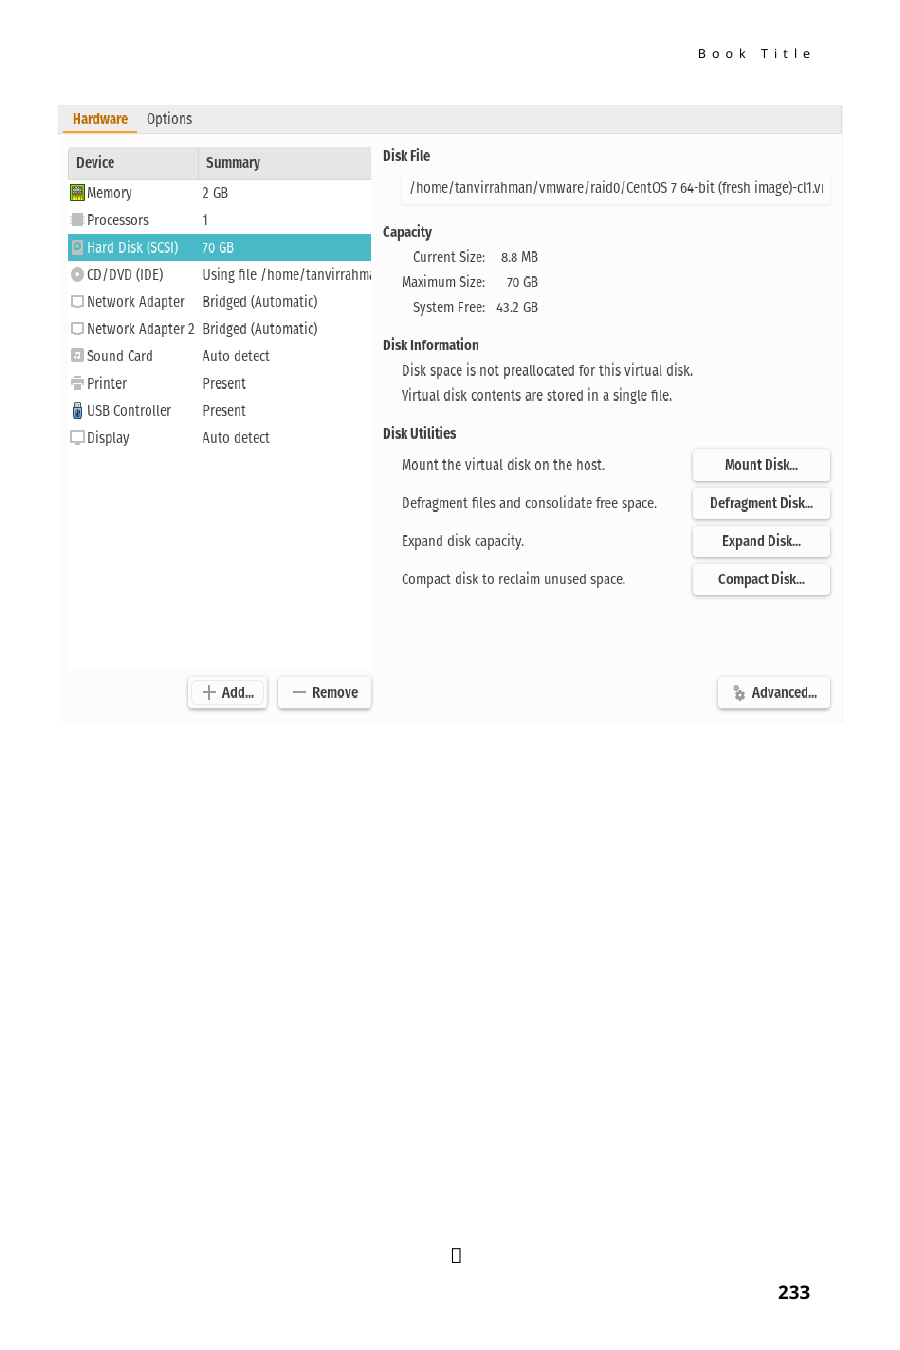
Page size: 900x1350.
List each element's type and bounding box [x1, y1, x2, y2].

picture [57, 105, 843, 722]
